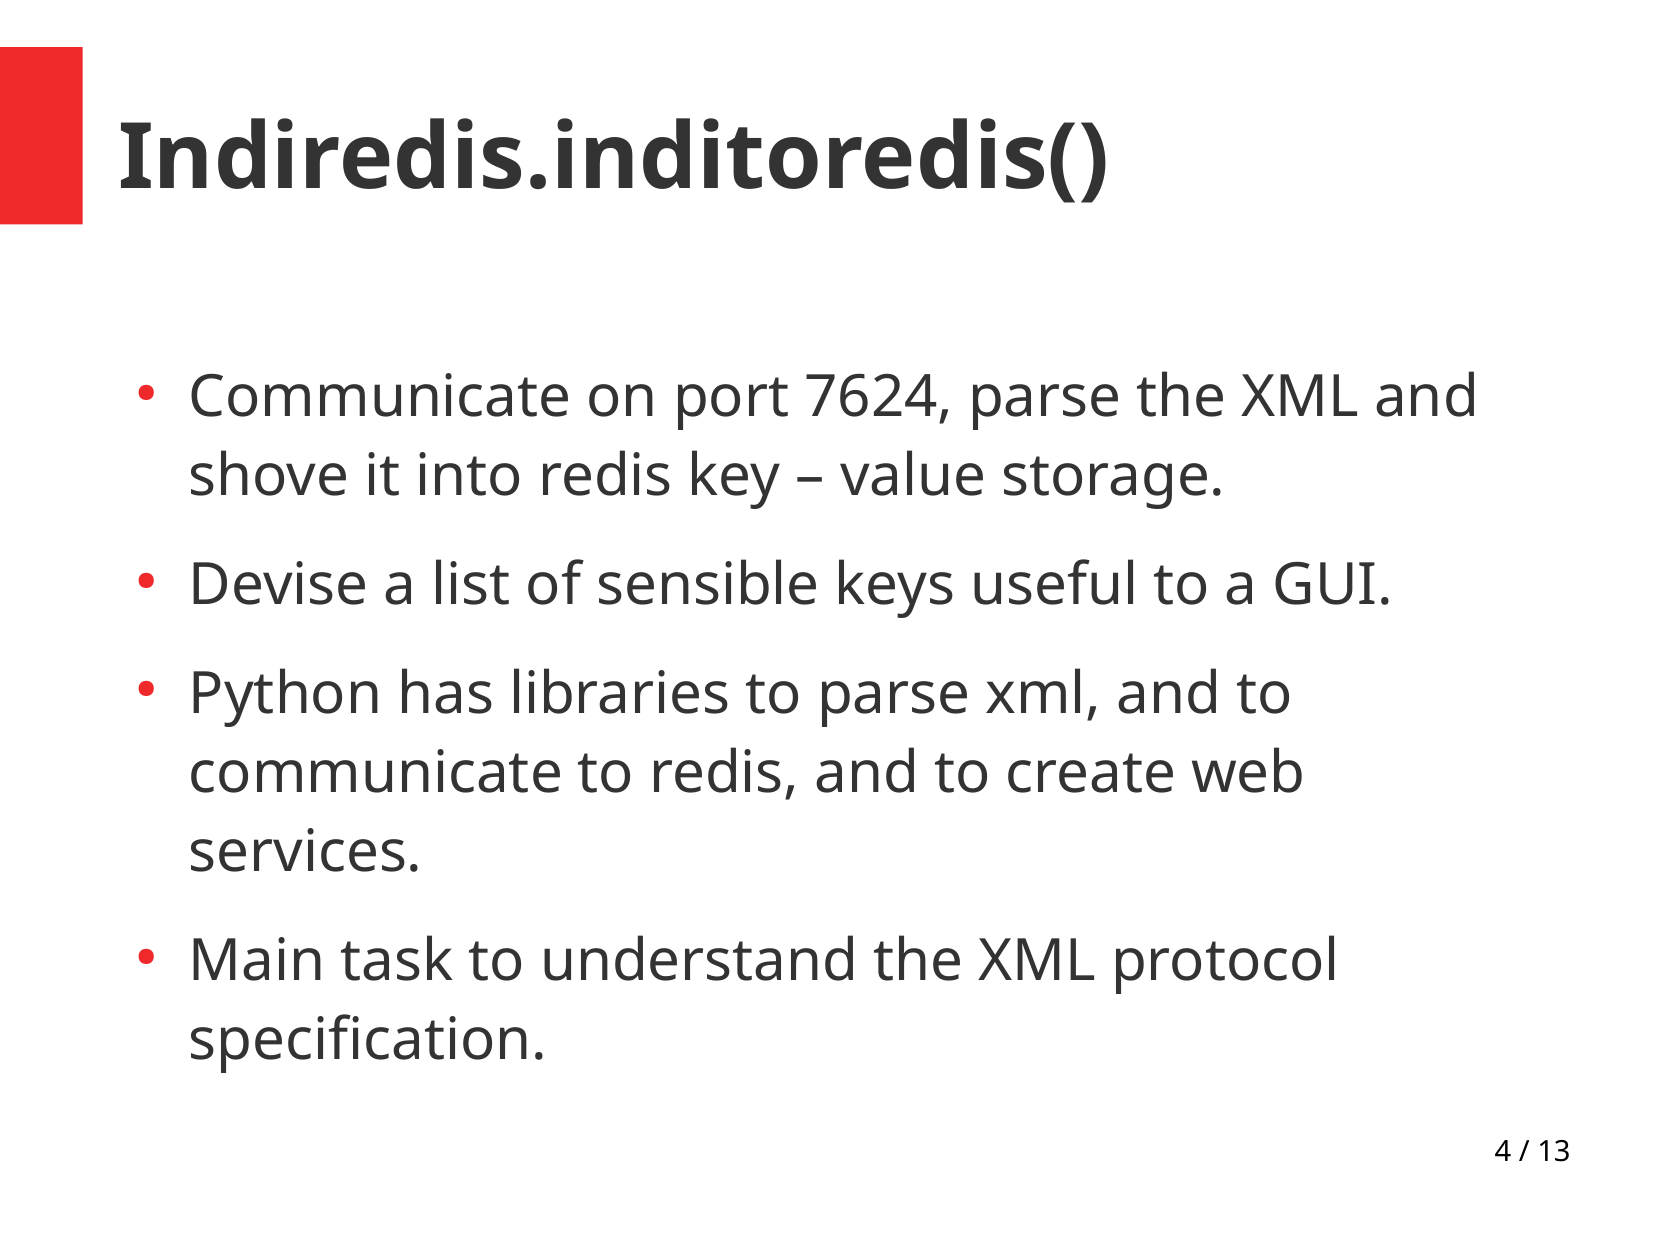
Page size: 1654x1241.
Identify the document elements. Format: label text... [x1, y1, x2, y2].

title Indiredis.inditoredis() [118, 49, 1571, 257]
list Communicate on port 7624, parse the XML and shove it into redis key – value storage. Devise a list of sensible keys useful to a GUI. Python has libraries to parse xml, and to communicate to redis, and to create web services. Main task to understand the XML protocol specification. [118, 354, 1536, 1074]
